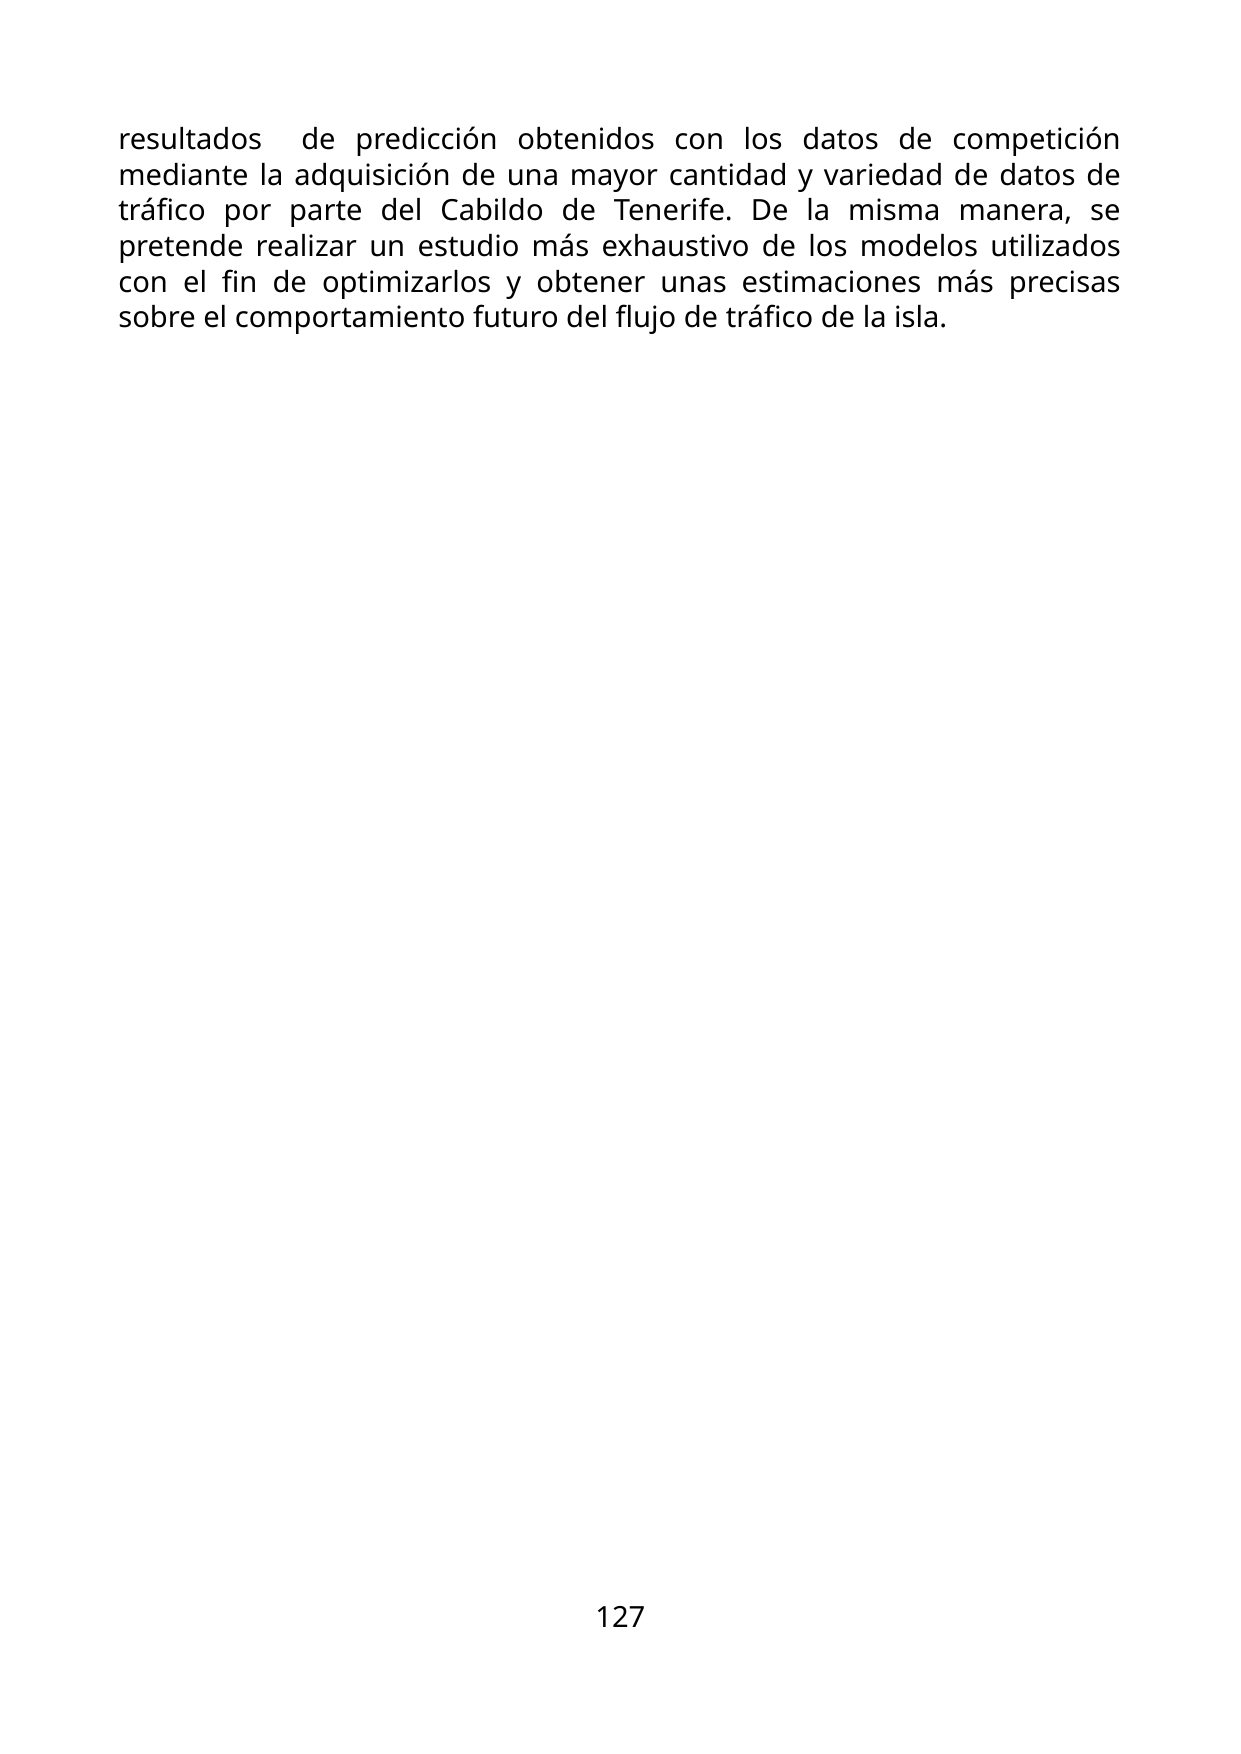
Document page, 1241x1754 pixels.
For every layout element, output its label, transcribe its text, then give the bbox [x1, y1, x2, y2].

text resultados de predicción obtenidos con los datos de competición mediante la adquisición de una mayor cantidad y variedad de datos de tráfico por parte del Cabildo de Tenerife. De la misma manera, se pretende realizar un estudio más exhaustivo de los modelos utilizados con el fin de optimizarlos y obtener unas estimaciones más precisas sobre el comportamiento futuro del flujo de tráfico de la isla. [118, 118, 1122, 336]
